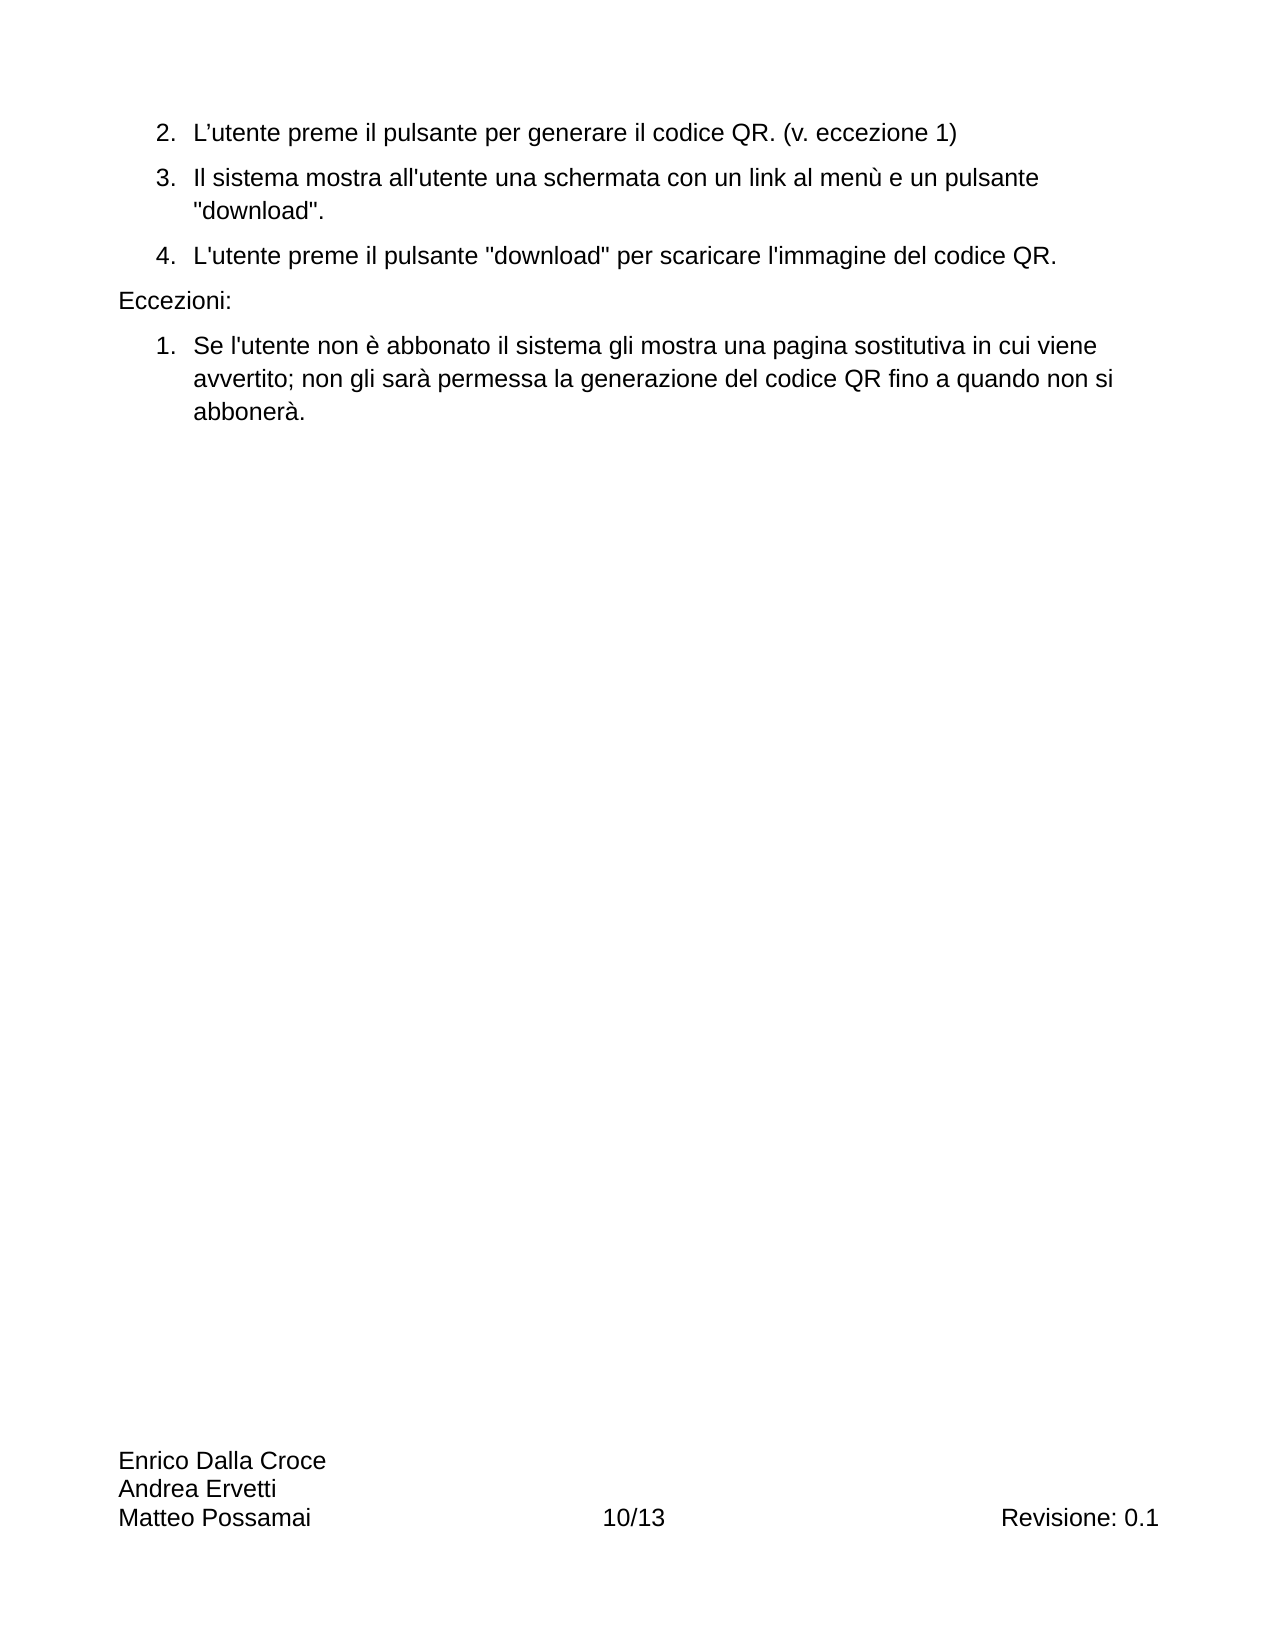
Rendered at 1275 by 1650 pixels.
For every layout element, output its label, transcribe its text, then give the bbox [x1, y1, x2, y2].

list L’utente preme il pulsante per generare il codice QR. (v. eccezione 1) [156, 118, 1157, 147]
text Eccezioni: [118, 286, 1157, 314]
list Il sistema mostra all'utente una schermata con un link al menù e un pulsante "download". [156, 163, 1157, 225]
list Se l'utente non è abbonato il sistema gli mostra una pagina sostitutiva in cui viene avvertito; non gli sarà permessa la generazione del codice QR fino a quando non si abbonerà. [156, 331, 1157, 426]
list L'utente preme il pulsante "download" per scaricare l'immagine del codice QR. [156, 241, 1157, 270]
